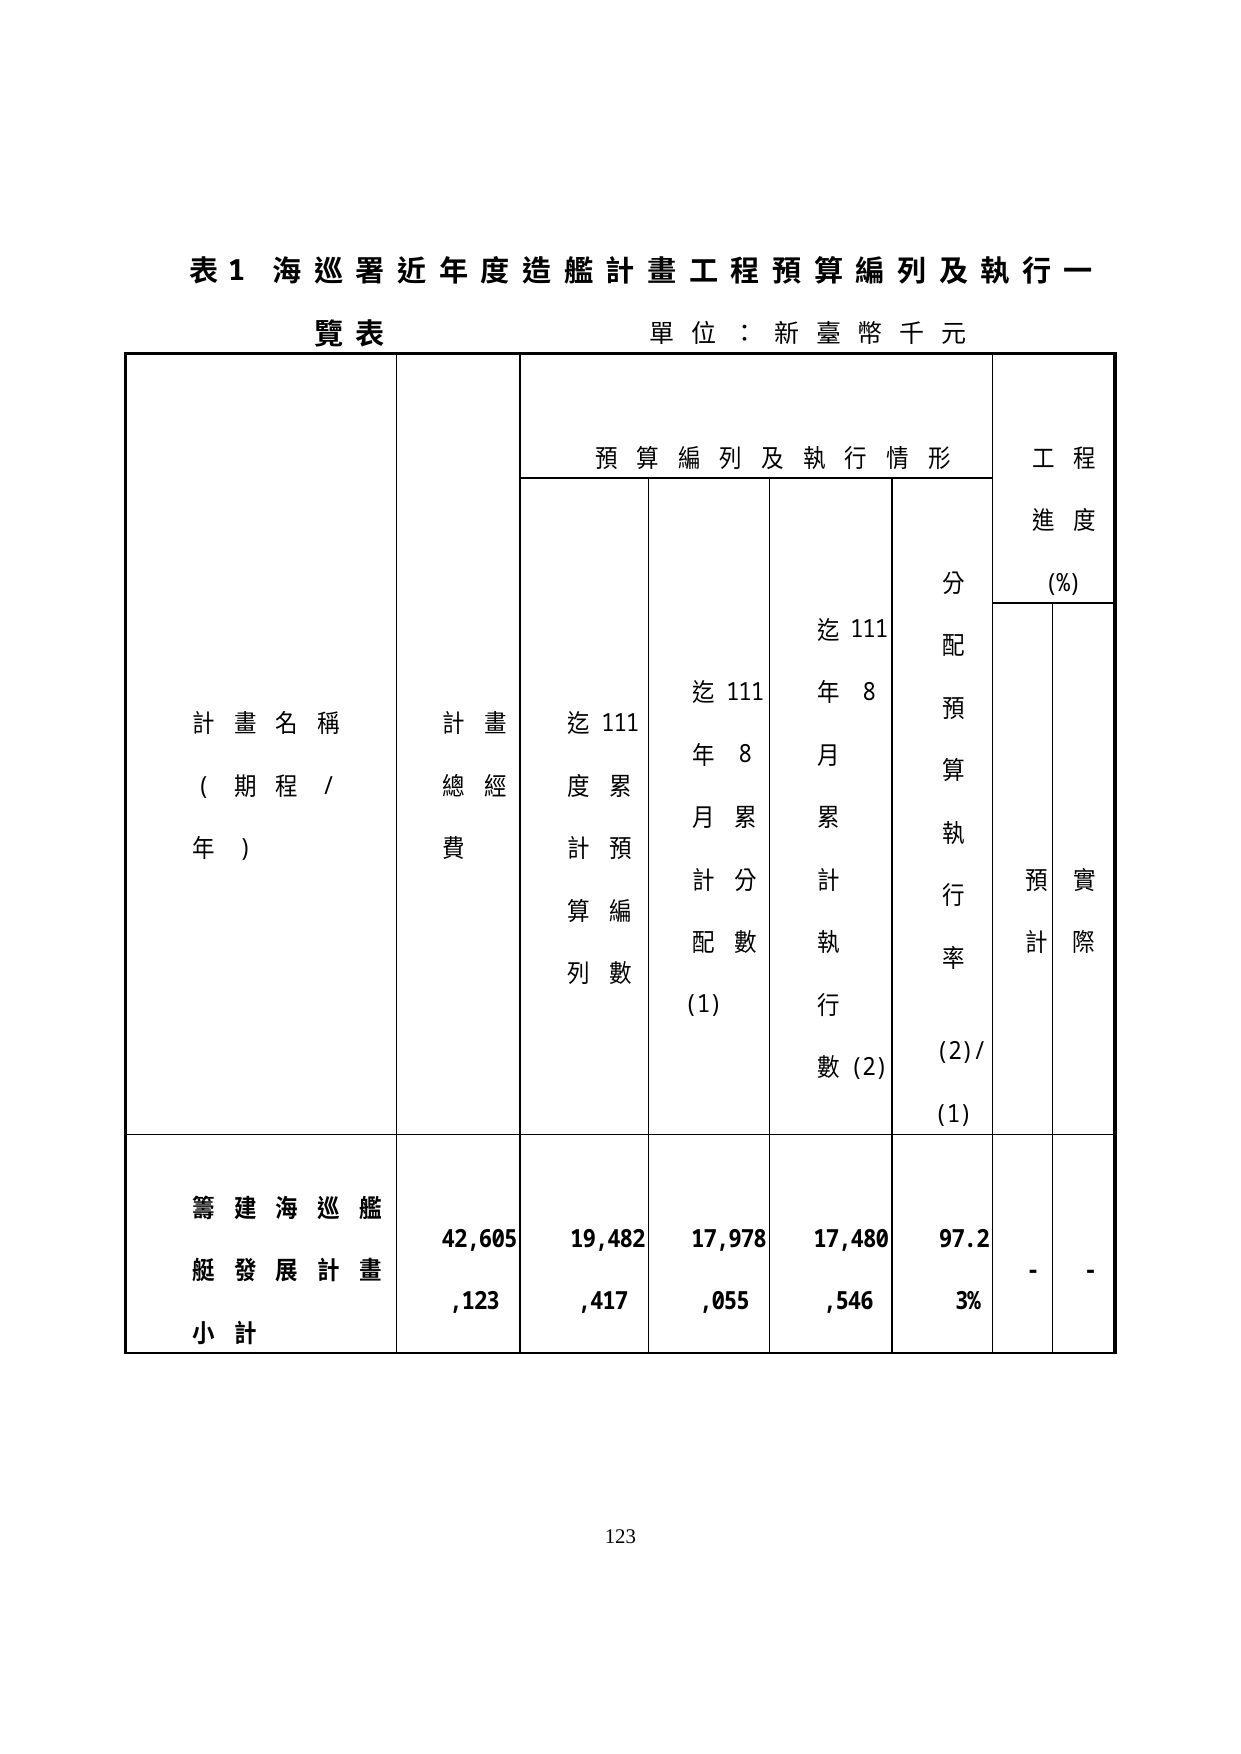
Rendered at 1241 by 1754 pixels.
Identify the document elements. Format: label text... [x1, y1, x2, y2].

table_header 預算編列及執行情形 [521, 355, 992, 477]
table_cell 籌建海巡艦艇發展計畫小計 [127, 1135, 396, 1352]
table_cell 迄111年8月累計分配數(1) [649, 479, 769, 1133]
table_cell 預計 [993, 604, 1052, 1133]
table_header 工程進度(%) [993, 355, 1113, 602]
table_cell 19,482,417 [521, 1135, 648, 1352]
table_cell 42,605,123 [397, 1135, 519, 1352]
table_cell 17,480,546 [770, 1135, 891, 1352]
table_cell 迄111年8月累計執行數(2) [770, 479, 891, 1133]
text 表1 海巡署近年度造艦計畫工程預算編列及執行一覽表 單位：新臺幣千元 [130, 227, 1126, 352]
table_cell 迄111度累計預算編列數 [521, 479, 648, 1133]
table_cell 分配預算執行率 (2)/(1) [893, 479, 992, 1133]
table_header 計畫名稱 (期程/年) [127, 355, 396, 1133]
table_cell 97.23% [893, 1135, 992, 1352]
table_cell 17,978,055 [649, 1135, 769, 1352]
table_cell - [1053, 1135, 1113, 1352]
table_header 計畫總經費 [397, 355, 519, 1133]
table_cell 實際 [1053, 604, 1113, 1133]
table_cell - [993, 1135, 1052, 1352]
